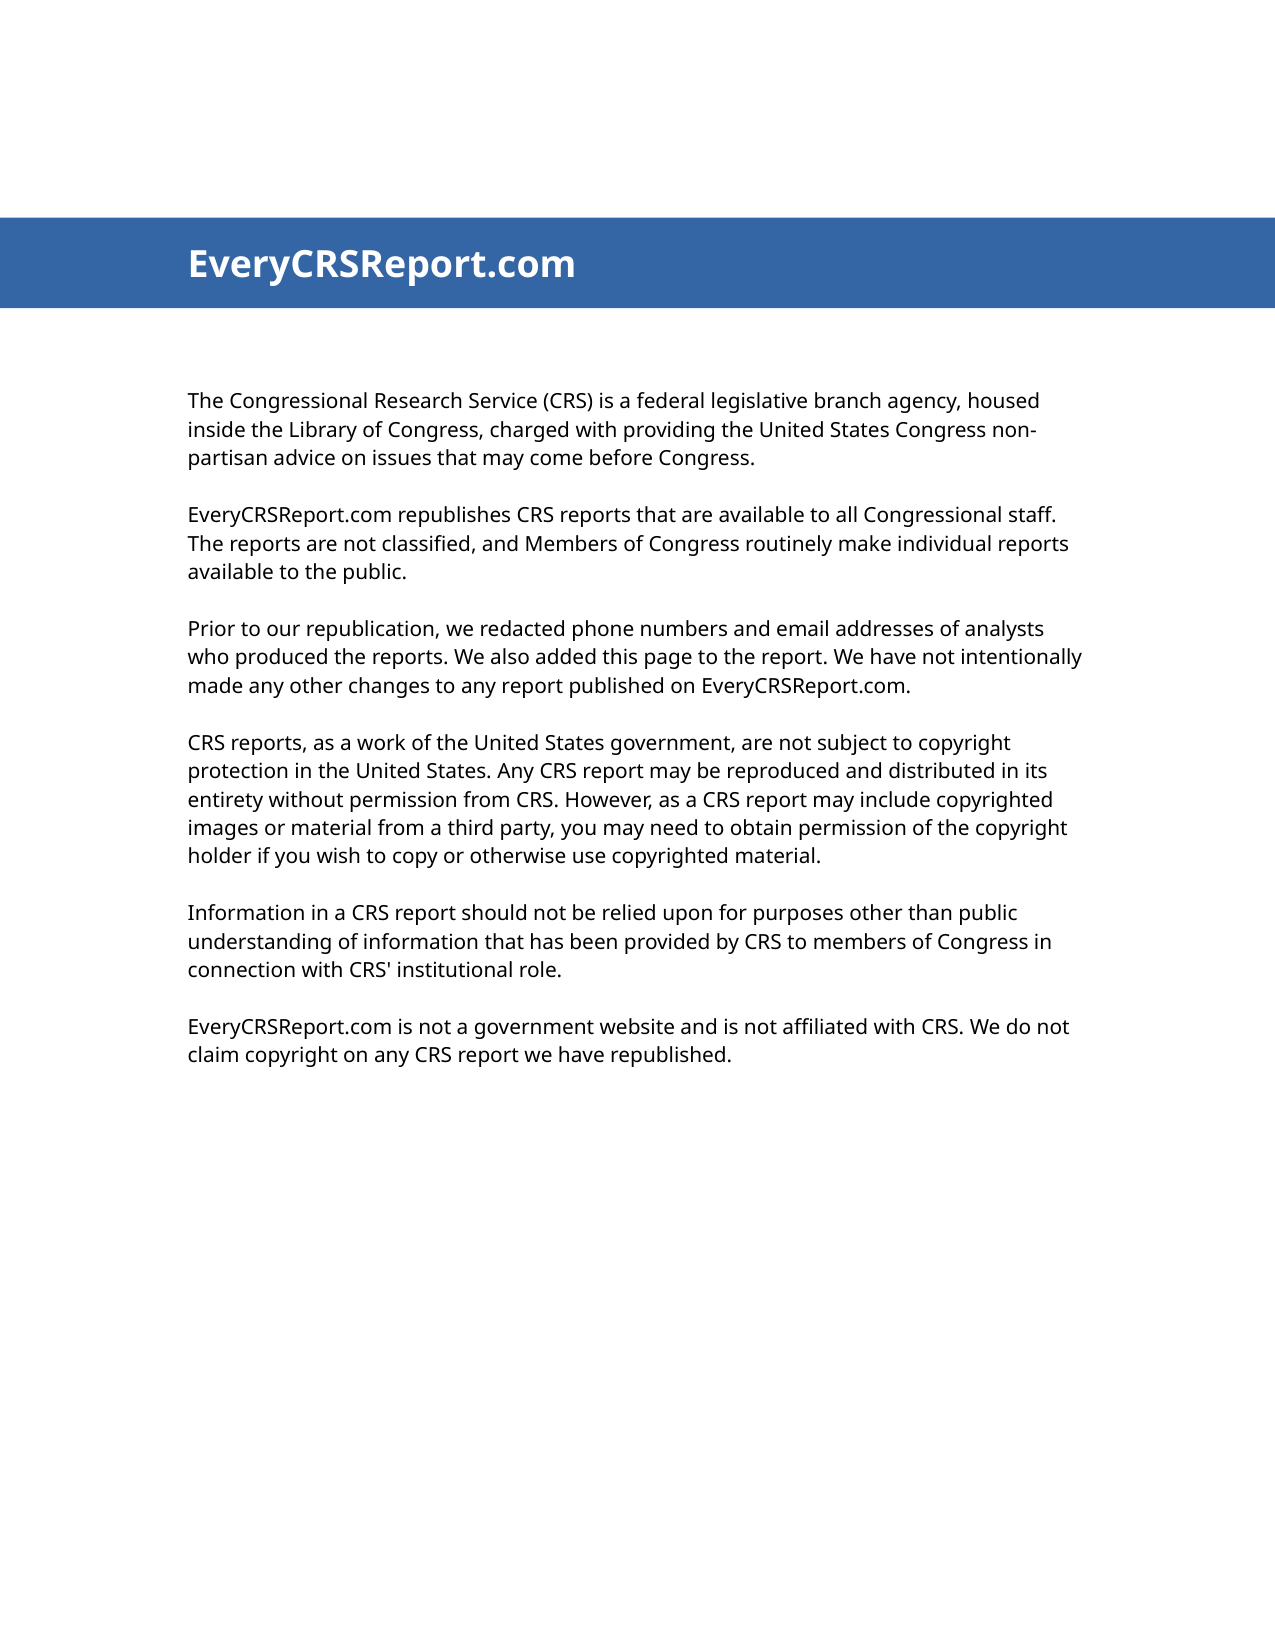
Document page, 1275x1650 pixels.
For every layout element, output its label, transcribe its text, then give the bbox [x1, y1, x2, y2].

text EveryCRSReport.com is not a government website and is not affiliated with CRS. We do not claim copyright on any CRS report we have republished. [187, 1012, 1087, 1069]
text CRS reports, as a work of the United States government, are not subject to copyright protection in the United States. Any CRS report may be reproduced and distributed in its entirety without permission from CRS. However, as a CRS report may include copyrighted images or material from a third party, you may need to obtain permission of the copyright holder if you wish to copy or otherwise use copyrighted material. [187, 728, 1087, 870]
text The Congressional Research Service (CRS) is a federal legislative branch agency, housed inside the Library of Congress, charged with providing the United States Congress non-partisan advice on issues that may come before Congress. [187, 387, 1087, 472]
text EveryCRSReport.com republishes CRS reports that are available to all Congressional staff. The reports are not classified, and Members of Congress routinely make individual reports available to the public. [187, 500, 1087, 586]
text Information in a CRS report should not be relied upon for purposes other than public understanding of information that has been provided by CRS to members of Congress in connection with CRS' institutional role. [187, 898, 1087, 984]
text Prior to our republication, we redacted phone numbers and email addresses of analysts who produced the reports. We also added this page to the report. We have not intentionally made any other changes to any report published on EveryCRSReport.com. [187, 614, 1087, 699]
